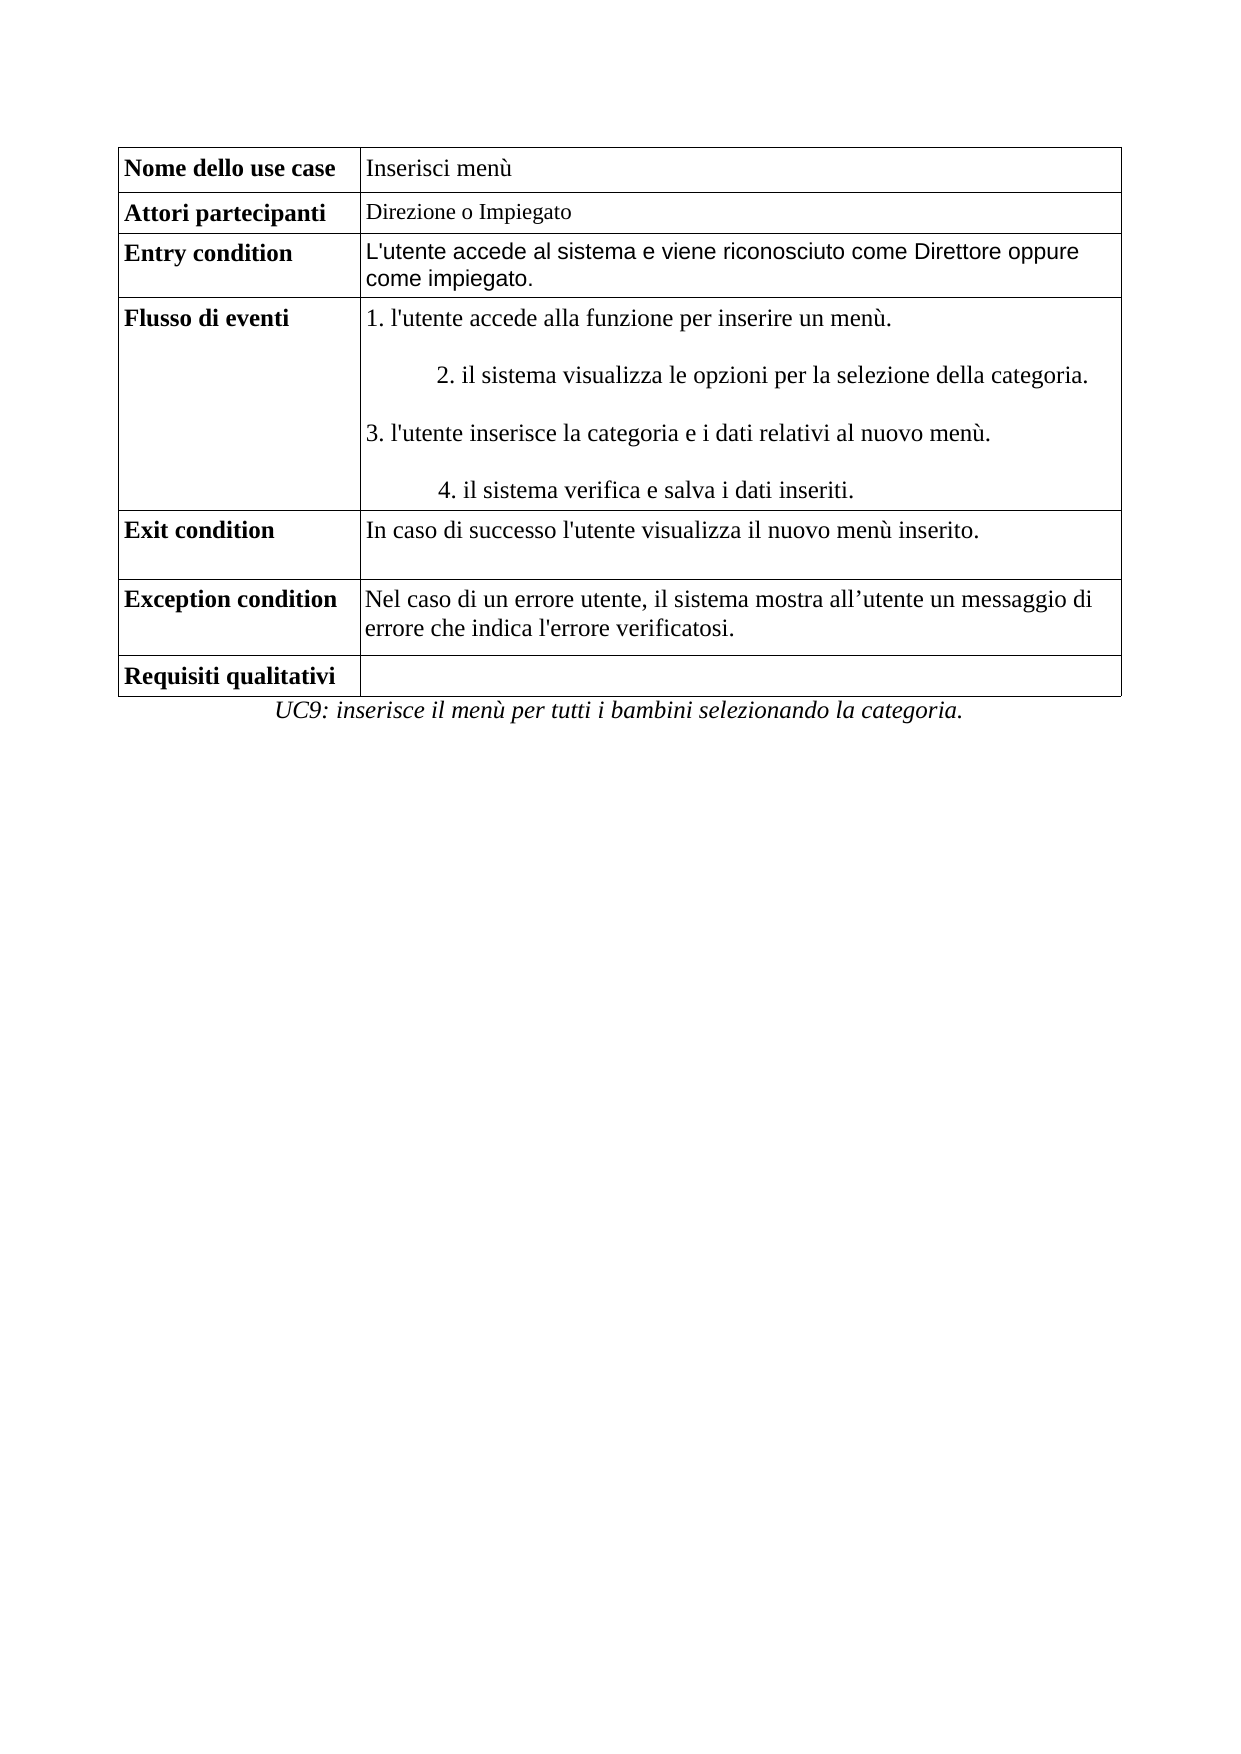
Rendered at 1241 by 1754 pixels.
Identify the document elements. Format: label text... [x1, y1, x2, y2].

table_cell In caso di successo l'utente visualizza il nuovo menù inserito. [361, 511, 1121, 579]
table_cell Attori partecipanti [119, 193, 360, 232]
table_cell Requisiti qualitativi [119, 656, 360, 696]
table_cell 1. l'utente accede alla funzione per inserire un menù. 2. il sistema visualizza le opzioni per la selezione della categoria. 3. l'utente inserisce la categoria e i dati relativi al nuovo menù. 4. il sistema verifica e salva i dati inseriti. [361, 298, 1121, 509]
text UC9: inserisce il menù per tutti i bambini selezionando la categoria. [118, 696, 1122, 724]
table_cell [361, 656, 1121, 696]
table_header Inserisci menù [361, 148, 1121, 192]
table_cell L'utente accede al sistema e viene riconosciuto come Direttore oppure come impiegato. [361, 234, 1121, 297]
table_cell Exception condition [119, 580, 360, 655]
table_cell Entry condition [119, 234, 360, 297]
table_cell Direzione o Impiegato [361, 193, 1121, 232]
table_cell Flusso di eventi [119, 298, 360, 509]
table_cell Nel caso di un errore utente, il sistema mostra all’utente un messaggio di errore che indica l'errore verificatosi. [361, 580, 1121, 655]
table_cell Exit condition [119, 511, 360, 579]
table_header Nome dello use case [119, 148, 360, 192]
